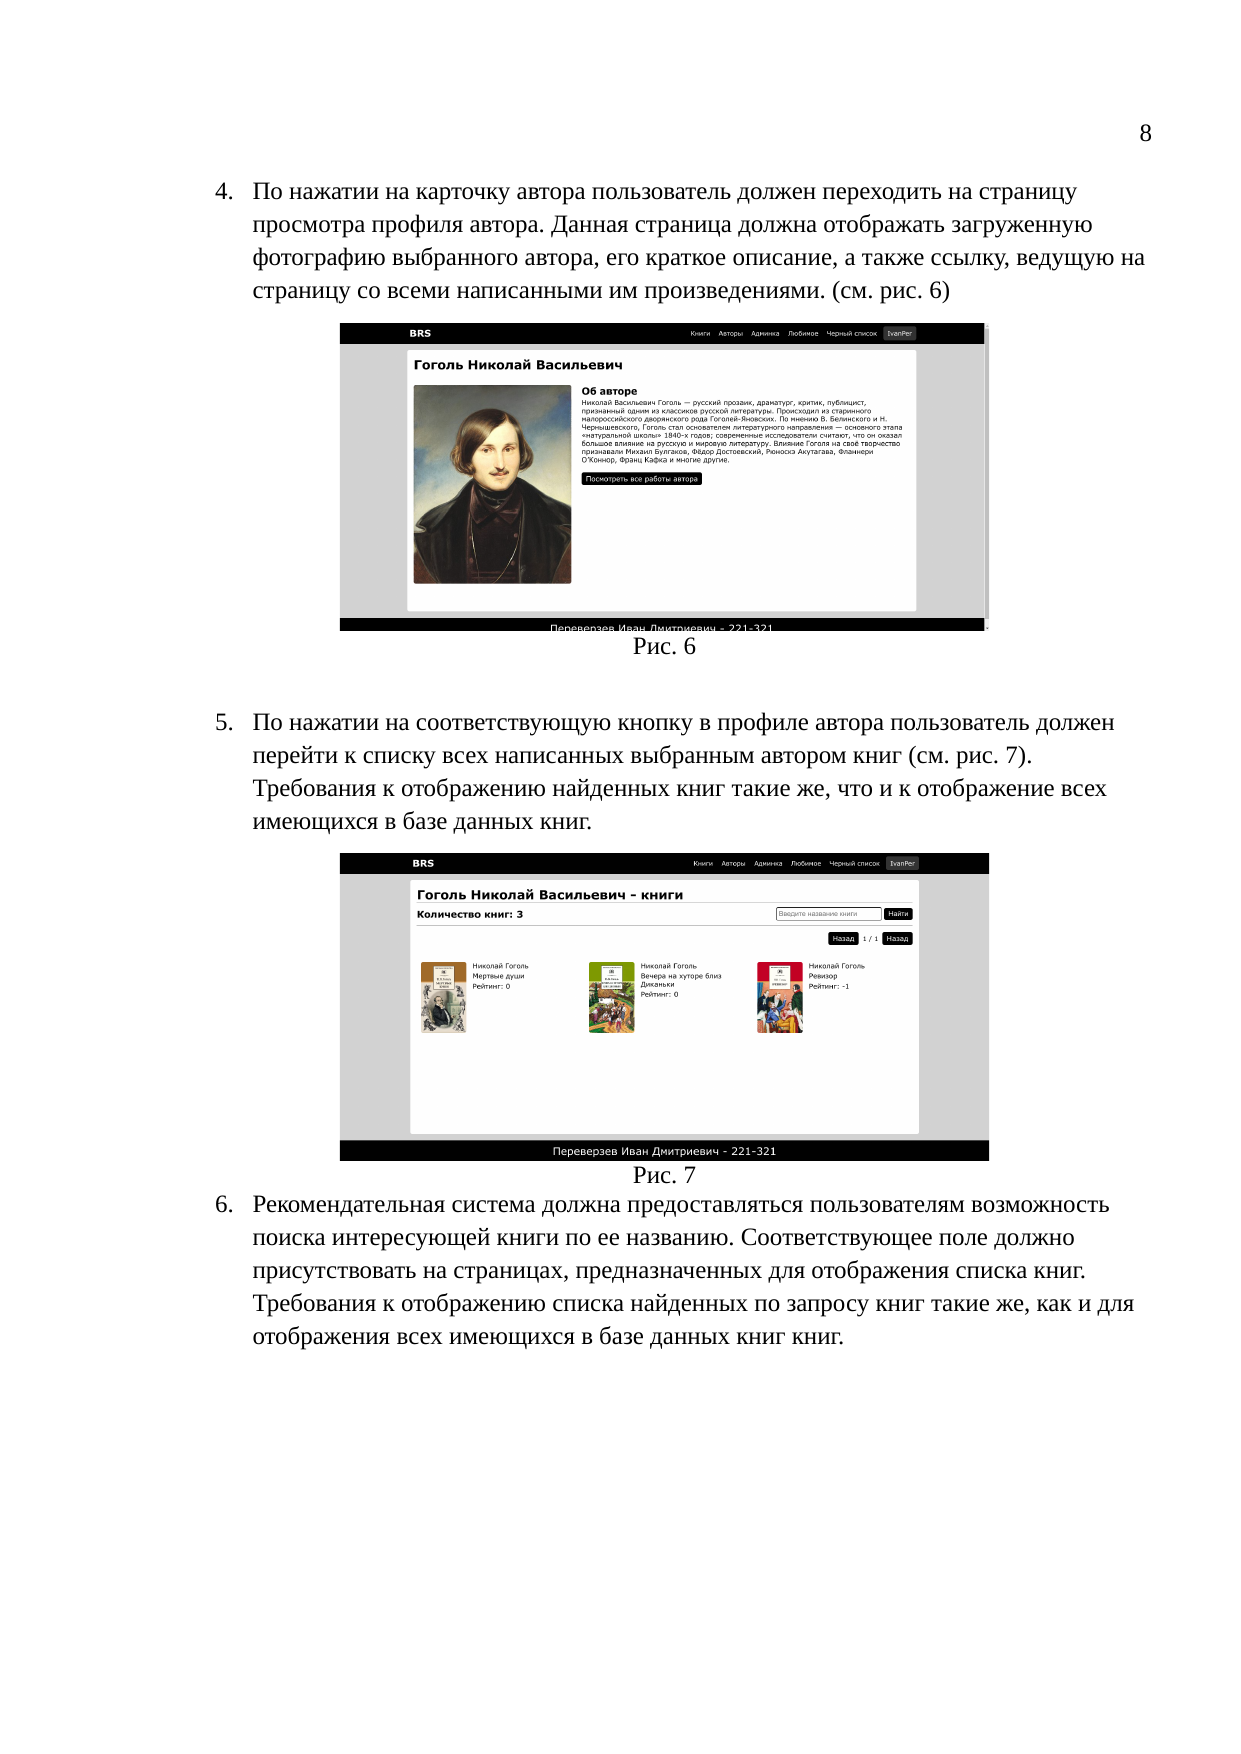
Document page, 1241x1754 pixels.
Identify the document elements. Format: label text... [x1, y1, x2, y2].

table_header [990, 854, 1152, 1160]
table_header [990, 323, 1152, 631]
list По нажатии на соответствующую кнопку в профиле автора пользователь должен перейти к списку всех написанных выбранным автором книг (см. рис. 7). Требования к отображению найденных книг такие же, что и к отображение всех имеющихся в базе данных книг. [215, 707, 1152, 835]
table_cell Рис. 7 [177, 1160, 1152, 1189]
list Рекомендательная система должна предоставляться пользователям возможность поиска интересующей книги по ее названию. Соответствующее поле должно присутствовать на страницах, предназначенных для отображения списка книг. Требования к отображению списка найденных по запросу книг такие же, как и для отображения всех имеющихся в базе данных книг книг. [215, 1189, 1152, 1350]
list По нажатии на карточку автора пользователь должен переходить на страницу просмотра профиля автора. Данная страница должна отображать загруженную фотографию выбранного автора, его краткое описание, а также ссылку, ведущую на страницу со всеми написанными им произведениями. (см. рис. 6) [215, 176, 1152, 304]
table_header [177, 854, 339, 1160]
table_header [177, 323, 339, 631]
table_cell Рис. 6 [177, 631, 1152, 659]
picture [339, 853, 990, 1161]
picture [339, 323, 990, 631]
